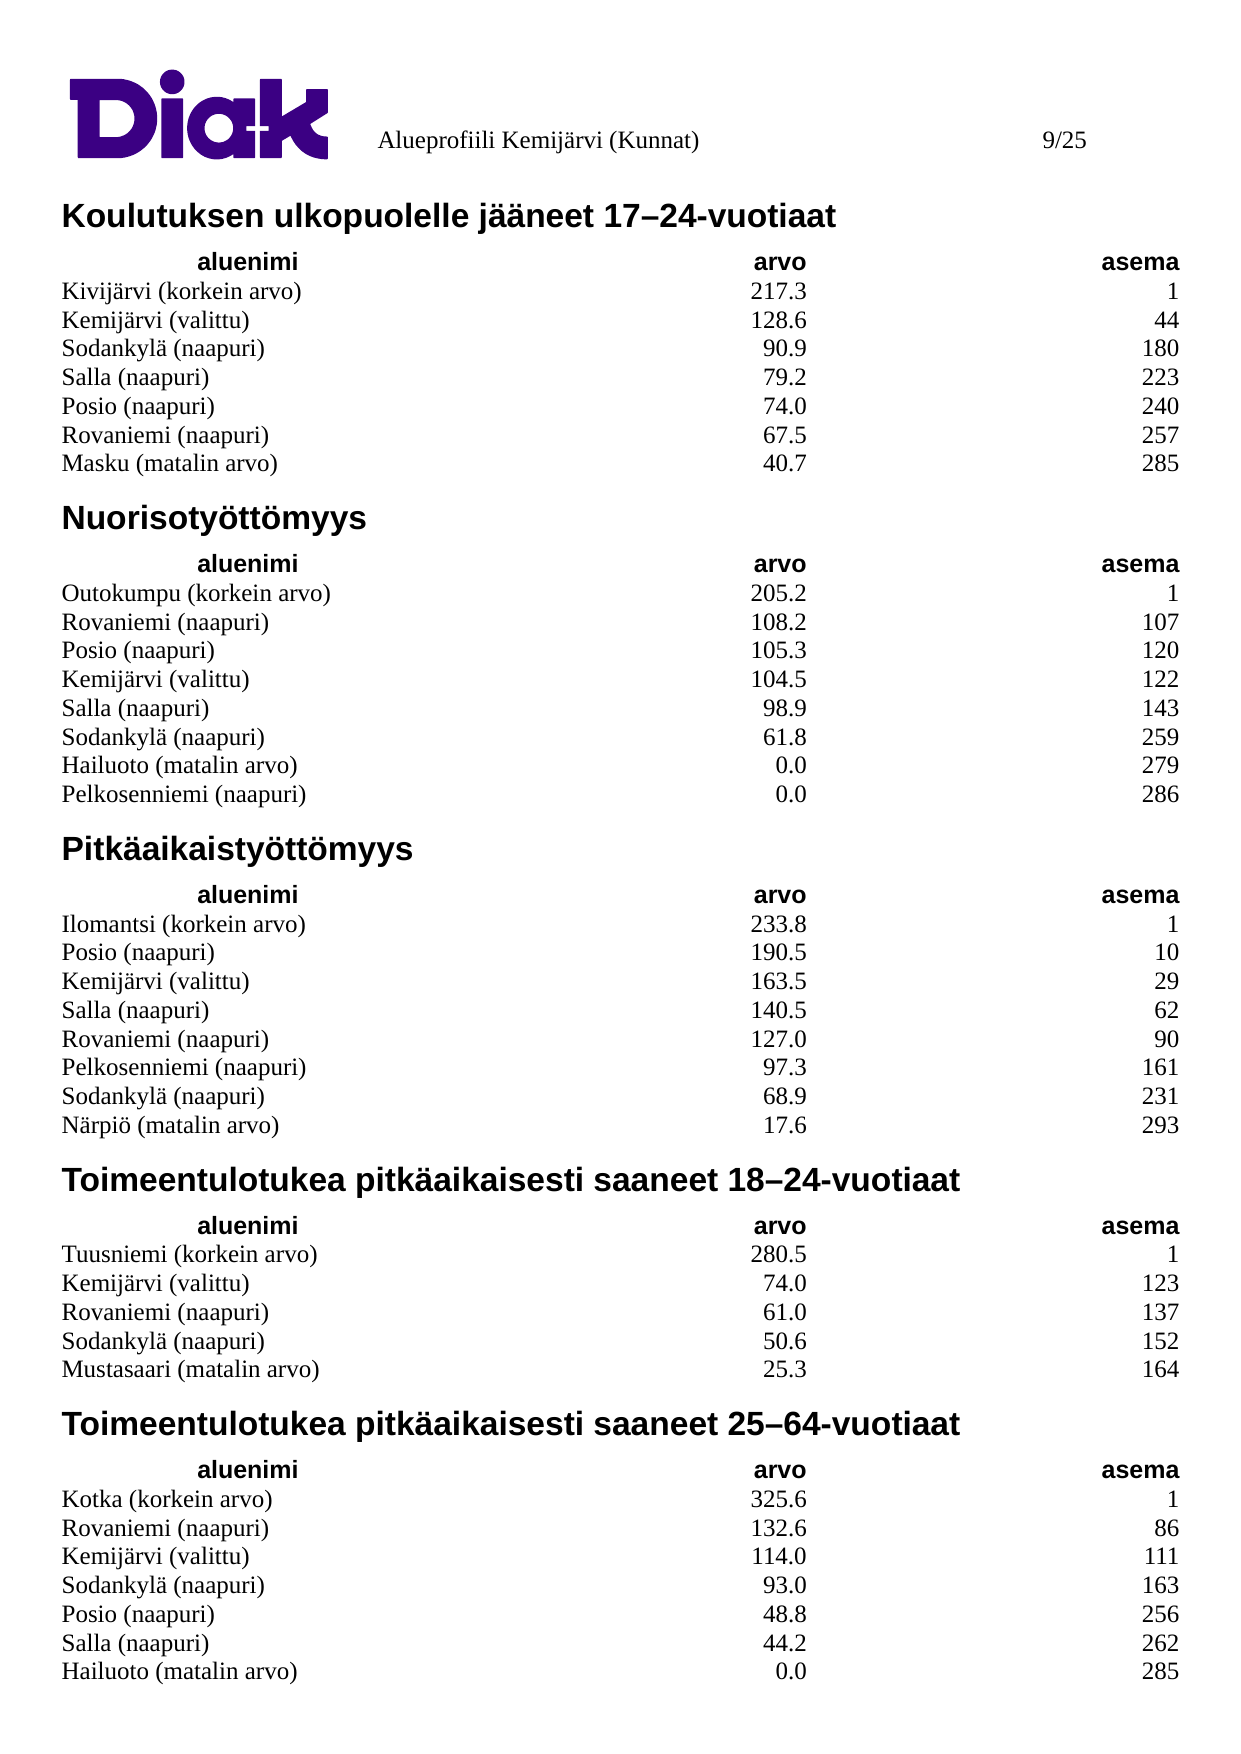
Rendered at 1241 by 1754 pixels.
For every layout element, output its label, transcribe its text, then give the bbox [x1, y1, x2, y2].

table_header asema [806, 880, 1179, 909]
table_cell 67.5 [434, 420, 806, 448]
table_cell Mustasaari (matalin arvo) [61, 1355, 434, 1383]
table_cell 143 [806, 693, 1179, 722]
table_cell 280.5 [434, 1240, 806, 1268]
table_cell 61.0 [434, 1297, 806, 1326]
table_header asema [806, 247, 1179, 276]
table_cell 29 [806, 966, 1179, 995]
table_cell 44 [806, 305, 1179, 333]
table_cell 61.8 [434, 722, 806, 751]
table_cell Rovaniemi (naapuri) [61, 420, 434, 448]
table_cell 1 [806, 909, 1179, 937]
table_cell Närpiö (matalin arvo) [61, 1110, 434, 1139]
table_cell Hailuoto (matalin arvo) [61, 1656, 434, 1685]
table_cell Kemijärvi (valittu) [61, 966, 434, 995]
table_cell Posio (naapuri) [61, 1599, 434, 1628]
table_cell Kemijärvi (valittu) [61, 305, 434, 333]
table_cell 190.5 [434, 938, 806, 966]
table_cell 0.0 [434, 779, 806, 808]
table_cell Salla (naapuri) [61, 693, 434, 722]
table_header arvo [434, 549, 806, 578]
table_cell Rovaniemi (naapuri) [61, 1024, 434, 1052]
table_cell Sodankylä (naapuri) [61, 334, 434, 362]
table_cell Hailuoto (matalin arvo) [61, 751, 434, 779]
table_cell Kemijärvi (valittu) [61, 1268, 434, 1297]
table_cell 74.0 [434, 1268, 806, 1297]
table_cell 68.9 [434, 1081, 806, 1110]
table_cell 285 [806, 1656, 1179, 1685]
table_cell 259 [806, 722, 1179, 751]
table_header arvo [434, 247, 806, 276]
table_cell 223 [806, 362, 1179, 391]
table_cell 50.6 [434, 1326, 806, 1354]
table_cell 256 [806, 1599, 1179, 1628]
table_header arvo [434, 880, 806, 909]
table_header aluenimi [61, 1455, 434, 1484]
table_cell 262 [806, 1628, 1179, 1656]
table_cell Pelkosenniemi (naapuri) [61, 1053, 434, 1081]
table_cell Salla (naapuri) [61, 362, 434, 391]
table_cell 104.5 [434, 664, 806, 693]
table_cell Kotka (korkein arvo) [61, 1484, 434, 1513]
table_cell Pelkosenniemi (naapuri) [61, 779, 434, 808]
table_cell 120 [806, 636, 1179, 664]
table_cell 137 [806, 1297, 1179, 1326]
table_cell 114.0 [434, 1541, 806, 1570]
table_cell 1 [806, 276, 1179, 305]
table_cell 140.5 [434, 995, 806, 1024]
table_cell 325.6 [434, 1484, 806, 1513]
table_cell 240 [806, 391, 1179, 420]
table_cell 98.9 [434, 693, 806, 722]
table_cell Rovaniemi (naapuri) [61, 607, 434, 636]
table_cell Posio (naapuri) [61, 391, 434, 420]
table_cell Ilomantsi (korkein arvo) [61, 909, 434, 937]
table_cell Kemijärvi (valittu) [61, 1541, 434, 1570]
table_cell 10 [806, 938, 1179, 966]
table_cell 0.0 [434, 1656, 806, 1685]
table_cell 62 [806, 995, 1179, 1024]
table_cell 1 [806, 578, 1179, 607]
table_cell Sodankylä (naapuri) [61, 1081, 434, 1110]
table_cell 127.0 [434, 1024, 806, 1052]
table_header asema [806, 1455, 1179, 1484]
table_cell 128.6 [434, 305, 806, 333]
table_cell Posio (naapuri) [61, 938, 434, 966]
table_cell Sodankylä (naapuri) [61, 1570, 434, 1599]
table_cell 123 [806, 1268, 1179, 1297]
table_cell 122 [806, 664, 1179, 693]
table_cell 164 [806, 1355, 1179, 1383]
subtitle Toimeentulotukea pitkäaikaisesti saaneet 25–64-vuotiaat [61, 1404, 1179, 1443]
table_cell Rovaniemi (naapuri) [61, 1297, 434, 1326]
table_header asema [806, 549, 1179, 578]
table_cell 293 [806, 1110, 1179, 1139]
table_cell 90 [806, 1024, 1179, 1052]
table_cell Sodankylä (naapuri) [61, 1326, 434, 1354]
subtitle Nuorisotyöttömyys [61, 498, 1179, 537]
table_cell 163.5 [434, 966, 806, 995]
table_cell 163 [806, 1570, 1179, 1599]
table_header arvo [434, 1455, 806, 1484]
table_cell Sodankylä (naapuri) [61, 722, 434, 751]
subtitle Toimeentulotukea pitkäaikaisesti saaneet 18–24-vuotiaat [61, 1159, 1179, 1198]
table_cell 257 [806, 420, 1179, 448]
table_cell 111 [806, 1541, 1179, 1570]
table_cell 93.0 [434, 1570, 806, 1599]
table_cell 105.3 [434, 636, 806, 664]
table_cell 90.9 [434, 334, 806, 362]
table_cell Rovaniemi (naapuri) [61, 1513, 434, 1541]
table_cell 17.6 [434, 1110, 806, 1139]
subtitle Koulutuksen ulkopuolelle jääneet 17–24-vuotiaat [61, 196, 1179, 235]
table_cell Kemijärvi (valittu) [61, 664, 434, 693]
table_cell 74.0 [434, 391, 806, 420]
table_cell 79.2 [434, 362, 806, 391]
table_cell Masku (matalin arvo) [61, 449, 434, 477]
table_header asema [806, 1211, 1179, 1239]
table_cell Outokumpu (korkein arvo) [61, 578, 434, 607]
table_cell 180 [806, 334, 1179, 362]
table_cell 25.3 [434, 1355, 806, 1383]
table_cell 1 [806, 1240, 1179, 1268]
table_cell 205.2 [434, 578, 806, 607]
table_cell 1 [806, 1484, 1179, 1513]
table_cell 233.8 [434, 909, 806, 937]
table_cell 152 [806, 1326, 1179, 1354]
table_cell 108.2 [434, 607, 806, 636]
table_header aluenimi [61, 880, 434, 909]
table_cell 44.2 [434, 1628, 806, 1656]
table_cell Posio (naapuri) [61, 636, 434, 664]
table_cell 0.0 [434, 751, 806, 779]
table_cell 132.6 [434, 1513, 806, 1541]
table_cell 217.3 [434, 276, 806, 305]
table_cell Kivijärvi (korkein arvo) [61, 276, 434, 305]
table_cell 40.7 [434, 449, 806, 477]
table_cell Salla (naapuri) [61, 995, 434, 1024]
table_header aluenimi [61, 549, 434, 578]
table_cell 231 [806, 1081, 1179, 1110]
table_cell Salla (naapuri) [61, 1628, 434, 1656]
table_cell 48.8 [434, 1599, 806, 1628]
table_header aluenimi [61, 1211, 434, 1239]
table_cell 107 [806, 607, 1179, 636]
table_header aluenimi [61, 247, 434, 276]
table_cell Tuusniemi (korkein arvo) [61, 1240, 434, 1268]
table_cell 279 [806, 751, 1179, 779]
table_cell 97.3 [434, 1053, 806, 1081]
table_cell 161 [806, 1053, 1179, 1081]
table_header arvo [434, 1211, 806, 1239]
table_cell 285 [806, 449, 1179, 477]
table_cell 86 [806, 1513, 1179, 1541]
table_cell 286 [806, 779, 1179, 808]
subtitle Pitkäaikaistyöttömyys [61, 829, 1179, 867]
